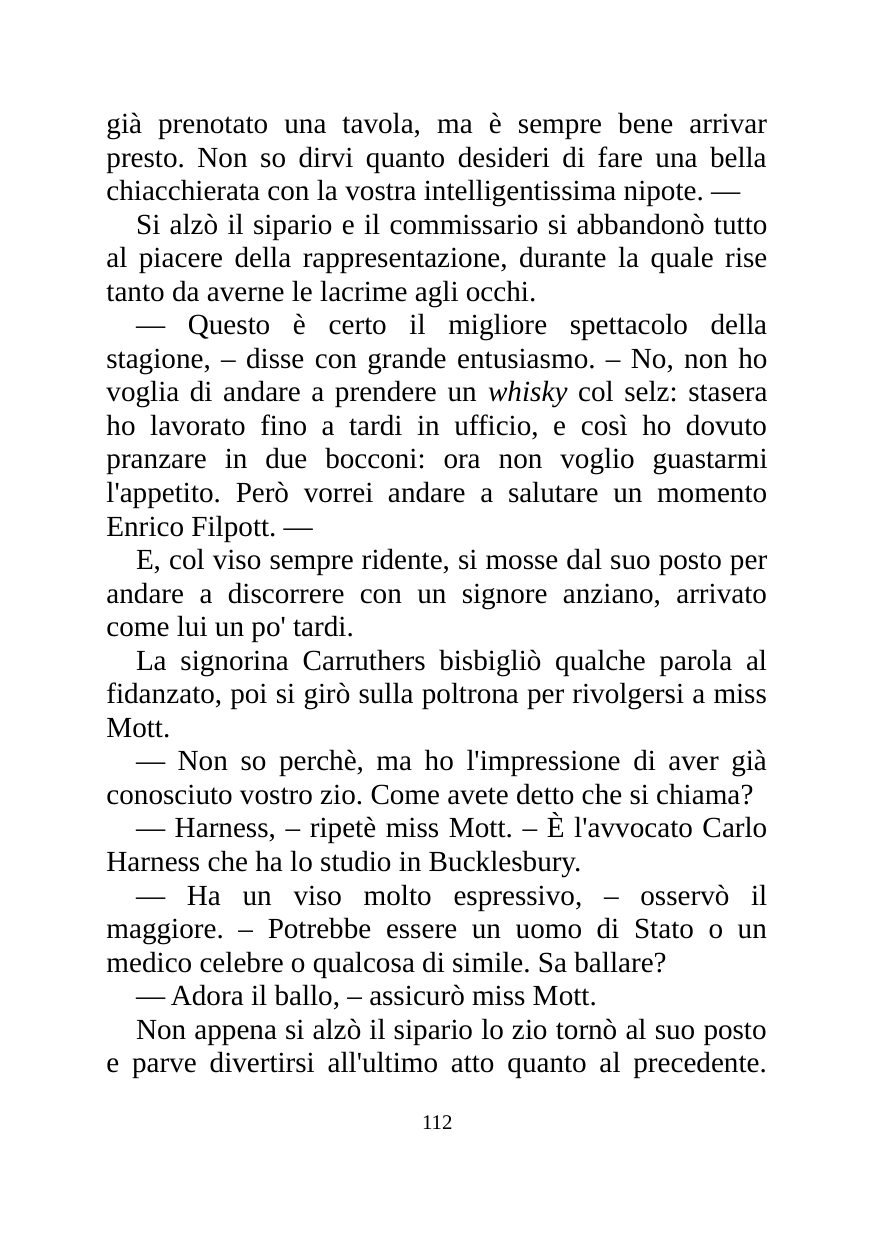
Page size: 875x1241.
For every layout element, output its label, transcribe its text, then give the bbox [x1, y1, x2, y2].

text già prenotato una tavola, ma è sempre bene arrivar presto. Non so dirvi quanto desideri di fare una bella chiacchierata con la vostra intelligentissima nipote. — [106, 106, 768, 207]
text — Adora il ballo, – assicurò miss Mott. [106, 978, 768, 1012]
text Non appena si alzò il sipario lo zio tornò al suo posto e parve divertirsi all'ultimo atto quanto al precedente. [106, 1012, 768, 1079]
text — Non so perchè, ma ho l'impressione di aver già conosciuto vostro zio. Come avete detto che si chiama? [106, 743, 768, 811]
text — Questo è certo il migliore spettacolo della stagione, – disse con grande entusiasmo. – No, non ho voglia di andare a prendere un whisky col selz: stasera ho lavorato fino a tardi in ufficio, e così ho dovuto pranzare in due bocconi: ora non voglio guastarmi l'appetito. Però vorrei andare a salutare un momento Enrico Filpott. — [106, 307, 768, 542]
text — Ha un viso molto espressivo, – osservò il maggiore. – Potrebbe essere un uomo di Stato o un medico celebre o qualcosa di simile. Sa ballare? [106, 878, 768, 978]
text — Harness, – ripetè miss Mott. – È l'avvocato Carlo Harness che ha lo studio in Bucklesbury. [106, 811, 768, 878]
text La signorina Carruthers bisbigliò qualche parola al fidanzato, poi si girò sulla poltrona per rivolgersi a miss Mott. [106, 643, 768, 743]
text E, col viso sempre ridente, si mosse dal suo posto per andare a discorrere con un signore anziano, arrivato come lui un po' tardi. [106, 542, 768, 643]
text Si alzò il sipario e il commissario si abbandonò tutto al piacere della rappresentazione, durante la quale rise tanto da averne le lacrime agli occhi. [106, 207, 768, 307]
